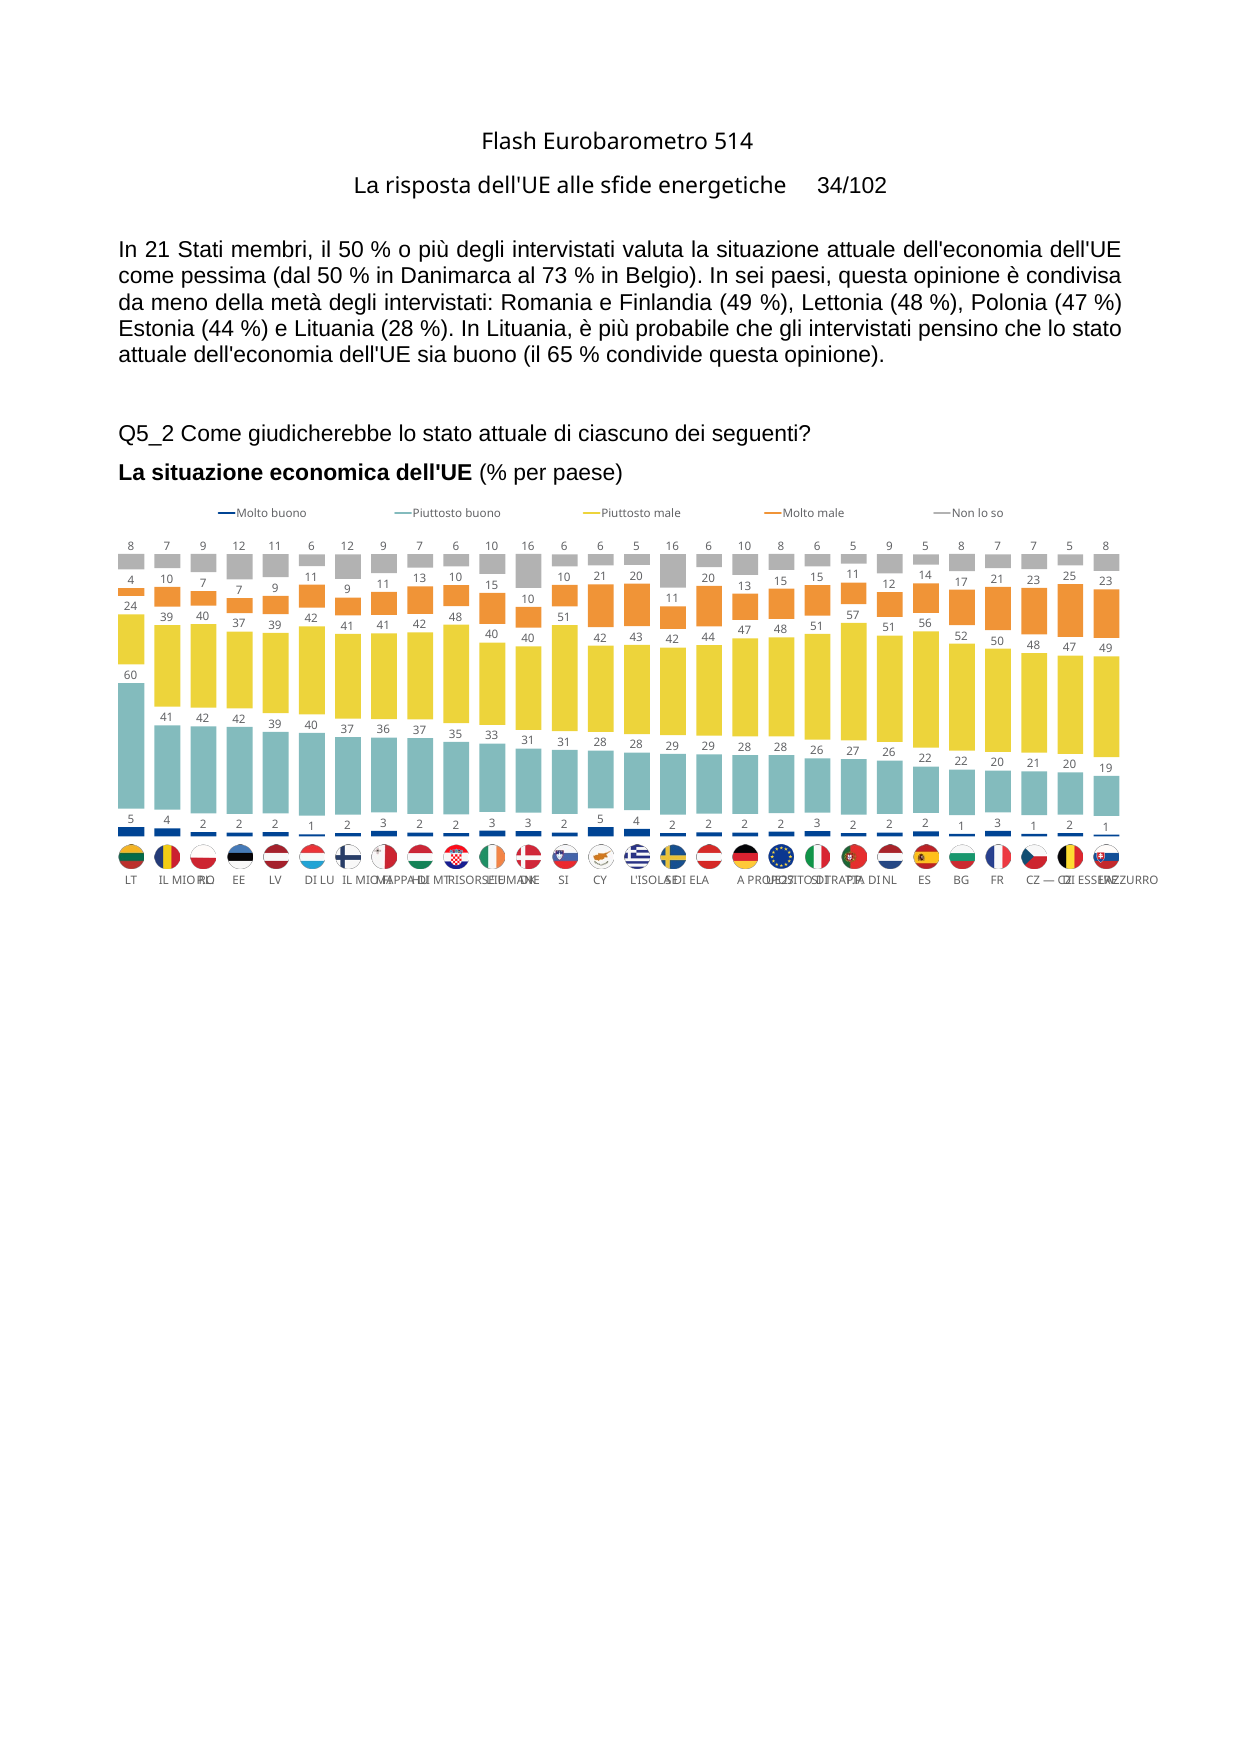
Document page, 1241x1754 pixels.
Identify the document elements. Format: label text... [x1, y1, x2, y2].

picture [768, 844, 794, 869]
picture [154, 844, 180, 869]
picture [1057, 844, 1083, 869]
picture [913, 844, 939, 869]
picture [588, 844, 614, 869]
picture [443, 844, 469, 869]
picture [371, 844, 397, 869]
picture [1093, 844, 1119, 869]
picture [877, 844, 903, 869]
picture [949, 844, 975, 869]
picture [552, 844, 578, 869]
picture [660, 844, 686, 869]
text La situazione economica dell'UE (% per paese) [118, 459, 1122, 486]
picture [479, 844, 505, 869]
picture [841, 844, 867, 869]
picture [516, 844, 541, 869]
picture [118, 844, 144, 869]
picture [227, 844, 253, 869]
picture [263, 844, 289, 869]
text Q5_2 Come giudicherebbe lo stato attuale di ciascuno dei seguenti? [118, 420, 1122, 446]
picture [407, 844, 433, 869]
picture [299, 844, 325, 869]
picture [696, 844, 722, 869]
picture [732, 844, 758, 869]
picture [190, 844, 216, 869]
text In 21 Stati membri, il 50 % o più degli intervistati valuta la situazione attuale dell'economia dell'UE come pessima (dal 50 % in Danimarca al 73 % in Belgio). In sei paesi, questa opinione è condivisa da meno della metà degli intervistati: Romania e Finlandia (49 %), Lettonia (48 %), Polonia (47 %) Estonia (44 %) e Lituania (28 %). In Lituania, è più probabile che gli intervistati pensino che lo stato attuale dell'economia dell'UE sia buono (il 65 % condivide questa opinione). [118, 236, 1122, 368]
picture [335, 844, 361, 869]
picture [985, 844, 1011, 869]
picture [805, 844, 830, 869]
picture [624, 844, 650, 869]
picture [1021, 844, 1047, 869]
